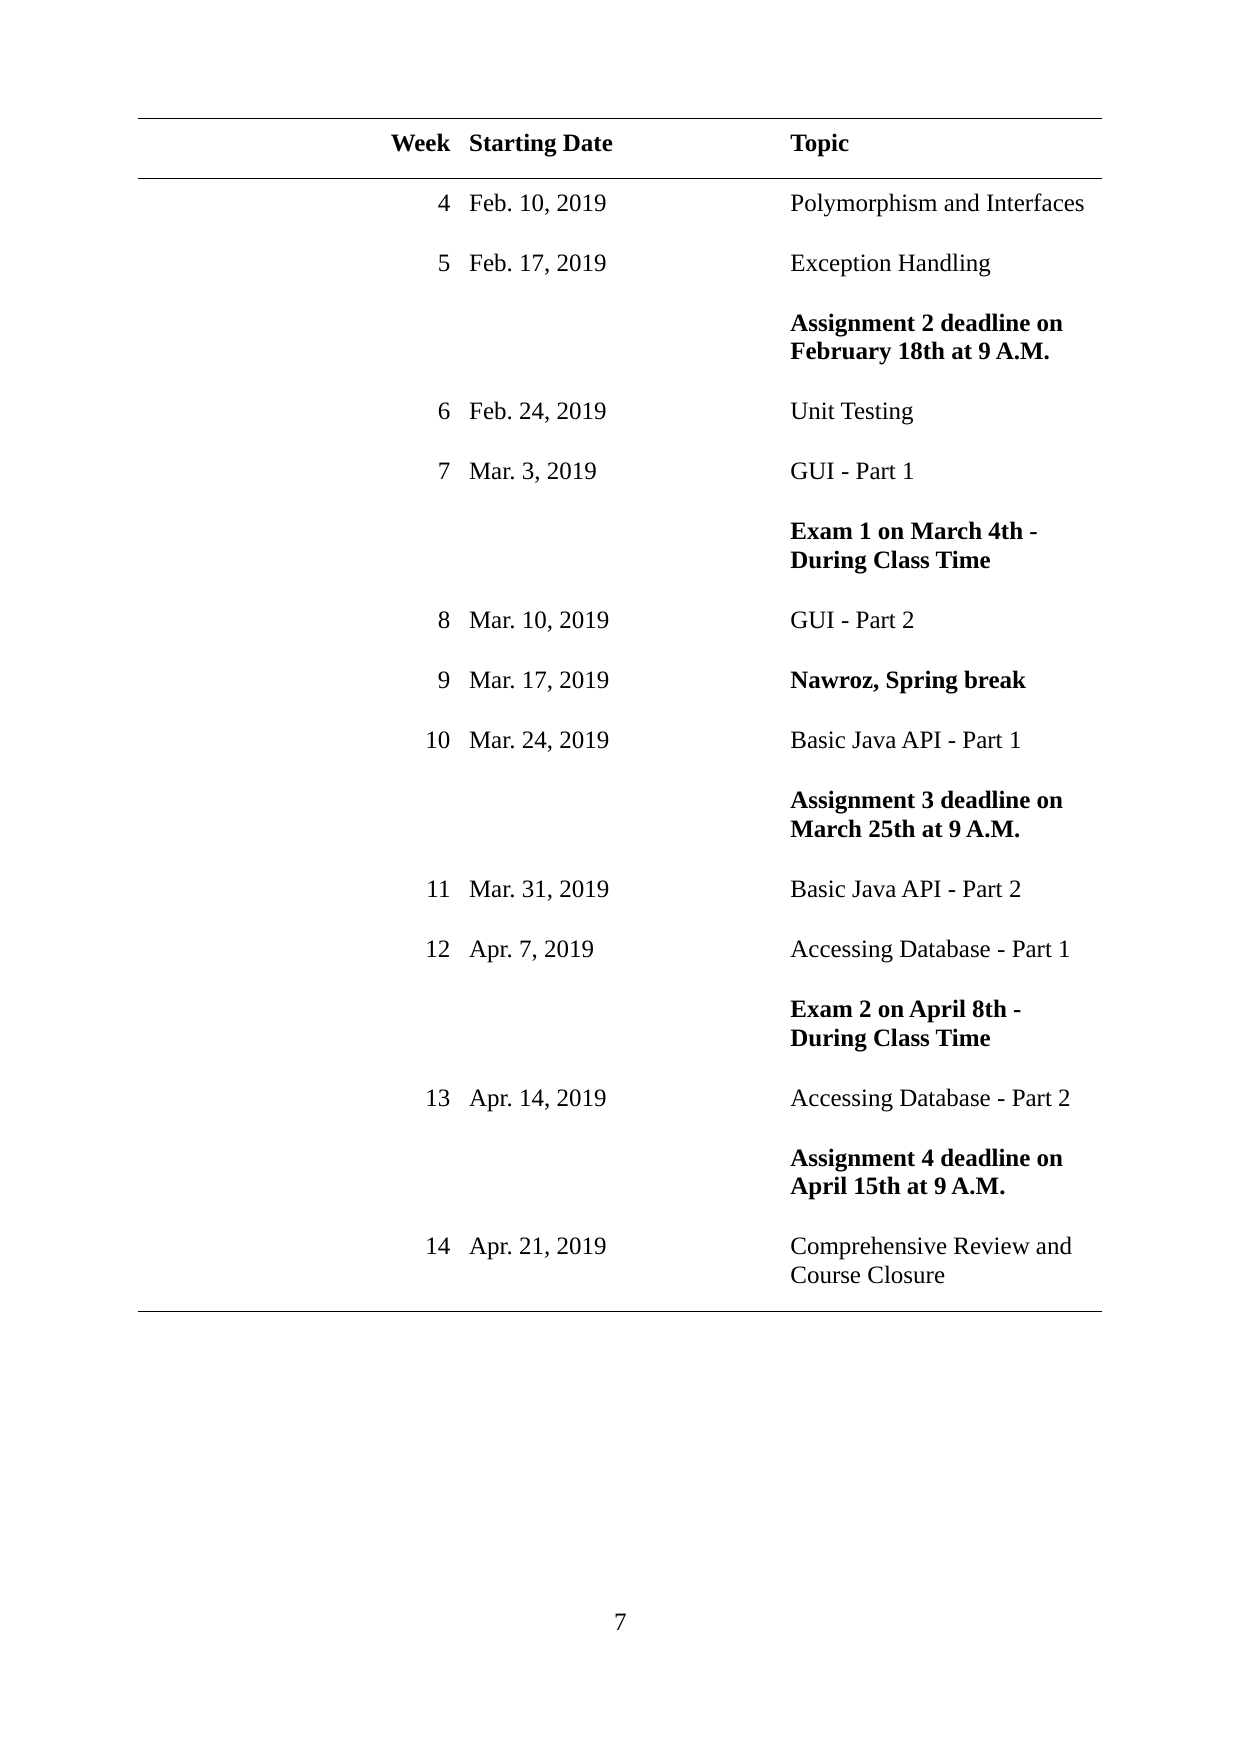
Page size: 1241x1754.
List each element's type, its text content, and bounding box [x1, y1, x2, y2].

table_cell Assignment 2 deadline on February 18th at 9 A.M. [781, 298, 1102, 387]
table_cell [460, 298, 781, 387]
table_cell [138, 985, 459, 1073]
table_cell [460, 776, 781, 864]
table_cell Basic Java API - Part 2 [781, 865, 1102, 924]
table_cell 12 [138, 925, 459, 984]
table_cell Feb. 24, 2019 [460, 387, 781, 447]
table_cell Mar. 3, 2019 [460, 447, 781, 507]
table_cell [460, 507, 781, 596]
table_cell GUI - Part 1 [781, 447, 1102, 507]
table_cell Unit Testing [781, 387, 1102, 447]
table_cell Feb. 10, 2019 [460, 179, 781, 238]
table_cell Feb. 17, 2019 [460, 238, 781, 298]
table_header Starting Date [460, 119, 781, 178]
table_cell Exam 1 on March 4th - During Class Time [781, 507, 1102, 596]
table_cell GUI - Part 2 [781, 596, 1102, 656]
table_cell Mar. 17, 2019 [460, 656, 781, 716]
table_header Topic [781, 119, 1102, 178]
table_cell Assignment 3 deadline on March 25th at 9 A.M. [781, 776, 1102, 864]
table_cell 6 [138, 387, 459, 447]
table_cell Mar. 24, 2019 [460, 716, 781, 776]
table_cell Apr. 7, 2019 [460, 925, 781, 984]
table_cell 11 [138, 865, 459, 924]
table_cell 9 [138, 656, 459, 716]
table_header Week [138, 119, 459, 178]
table_cell 14 [138, 1222, 459, 1311]
table_cell [460, 1133, 781, 1222]
table_cell [138, 298, 459, 387]
table_cell Apr. 14, 2019 [460, 1073, 781, 1133]
table_cell Nawroz, Spring break [781, 656, 1102, 716]
table_cell 4 [138, 179, 459, 238]
table_cell [138, 507, 459, 596]
table_cell 10 [138, 716, 459, 776]
table_cell Mar. 10, 2019 [460, 596, 781, 656]
table_cell Exception Handling [781, 238, 1102, 298]
table_cell Comprehensive Review and Course Closure [781, 1222, 1102, 1311]
table_cell [138, 1133, 459, 1222]
table_cell 8 [138, 596, 459, 656]
table_cell Accessing Database - Part 1 [781, 925, 1102, 984]
table_cell Apr. 21, 2019 [460, 1222, 781, 1311]
table_cell Accessing Database - Part 2 [781, 1073, 1102, 1133]
table_cell Assignment 4 deadline on April 15th at 9 A.M. [781, 1133, 1102, 1222]
table_cell 13 [138, 1073, 459, 1133]
table_cell 7 [138, 447, 459, 507]
table_cell Exam 2 on April 8th - During Class Time [781, 985, 1102, 1073]
table_cell Polymorphism and Interfaces [781, 179, 1102, 238]
table_cell [138, 776, 459, 864]
table_cell Basic Java API - Part 1 [781, 716, 1102, 776]
table_cell Mar. 31, 2019 [460, 865, 781, 924]
table_cell [460, 985, 781, 1073]
table_cell 5 [138, 238, 459, 298]
